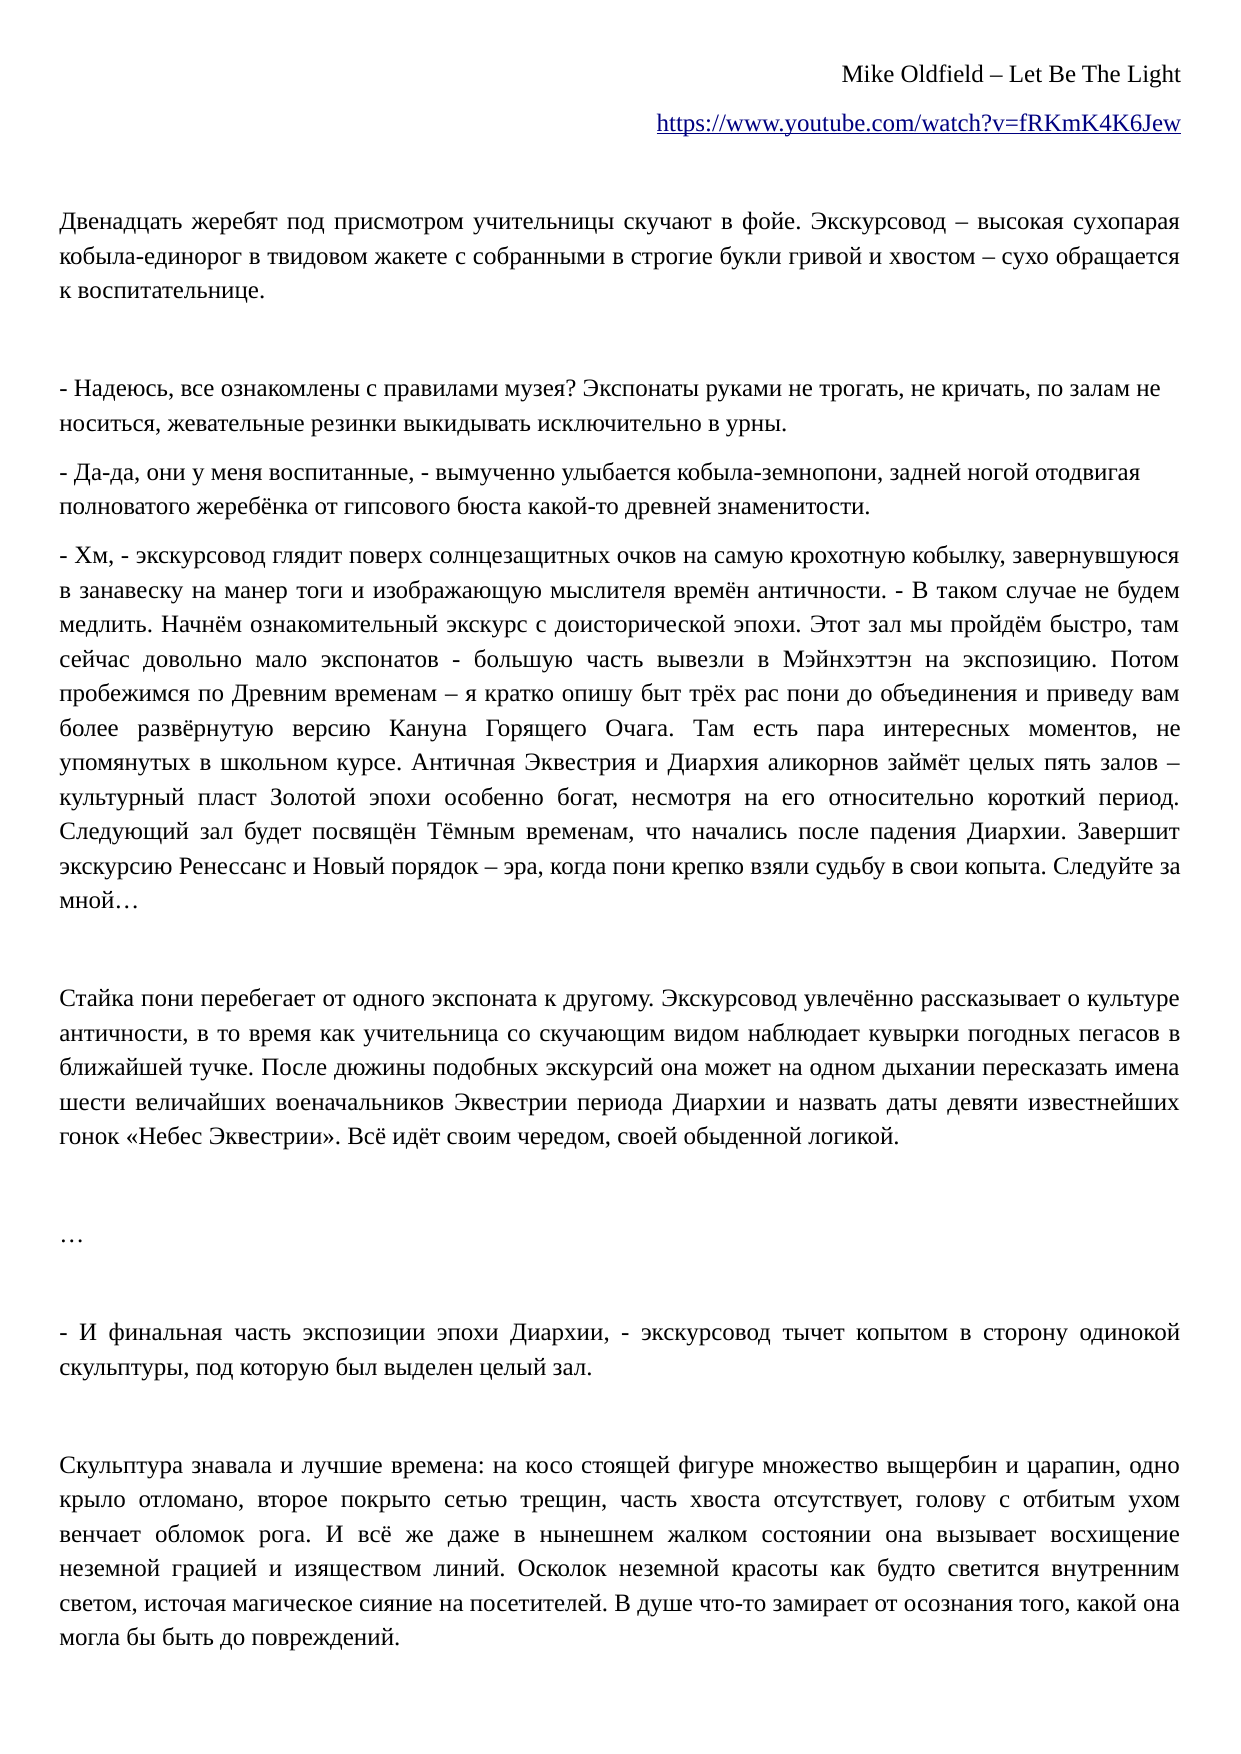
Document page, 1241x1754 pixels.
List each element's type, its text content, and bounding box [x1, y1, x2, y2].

text - Хм, - экскурсовод глядит поверх солнцезащитных очков на самую крохотную кобылку, завернувшуюся в занавеску на манер тоги и изображающую мыслителя времён античности. - В таком случае не будем медлить. Начнём ознакомительный экскурс с доисторической эпохи. Этот зал мы пройдём быстро, там сейчас довольно мало экспонатов - большую часть вывезли в Мэйнхэттэн на экспозицию. Потом пробежимся по Древним временам – я кратко опишу быт трёх рас пони до объединения и приведу вам более развёрнутую версию Кануна Горящего Очага. Там есть пара интересных моментов, не упомянутых в школьном курсе. Античная Эквестрия и Диархия аликорнов займёт целых пять залов – культурный пласт Золотой эпохи особенно богат, несмотря на его относительно короткий период. Следующий зал будет посвящён Тёмным временам, что начались после падения Диархии. Завершит экскурсию Ренессанс и Новый порядок – эра, когда пони крепко взяли судьбу в свои копыта. Следуйте за мной… [59, 540, 1181, 914]
text - И финальная часть экспозиции эпохи Диархии, - экскурсовод тычет копытом в сторону одинокой скульптуры, под которую был выделен целый зал. [59, 1317, 1181, 1381]
text Mike Oldfield – Let Be The Light [59, 59, 1181, 88]
text - Да-да, они у меня воспитанные, - вымученно улыбается кобыла-земнопони, задней ногой отодвигая полноватого жеребёнка от гипсового бюста какой-то древней знаменитости. [59, 457, 1181, 520]
text - Надеюсь, все ознакомлены с правилами музея? Экспонаты руками не трогать, не кричать, по залам не носиться, жевательные резинки выкидывать исключительно в урны. [59, 373, 1181, 437]
text Стайка пони перебегает от одного экспоната к другому. Экскурсовод увлечённо рассказывает о культуре античности, в то время как учительница со скучающим видом наблюдает кувырки погодных пегасов в ближайшей тучке. После дюжины подобных экскурсий она может на одном дыхании пересказать имена шести величайших военачальников Эквестрии периода Диархии и назвать даты девяти известнейших гонок «Небес Эквестрии». Всё идёт своим чередом, своей обыденной логикой. [59, 983, 1181, 1150]
text Двенадцать жеребят под присмотром учительницы скучают в фойе. Экскурсовод – высокая сухопарая кобыла-единорог в твидовом жакете c собранными в строгие букли гривой и хвостом – сухо обращается к воспитательнице. [59, 206, 1181, 304]
text https://www.youtube.com/watch?v=fRKmK4K6Jew [59, 108, 1181, 137]
text … [59, 1219, 1181, 1248]
text Скульптура знавала и лучшие времена: на косо стоящей фигуре множество выщербин и царапин, одно крыло отломано, второе покрыто сетью трещин, часть хвоста отсутствует, голову с отбитым ухом венчает обломок рога. И всё же даже в нынешнем жалком состоянии она вызывает восхищение неземной грацией и изяществом линий. Осколок неземной красоты как будто светится внутренним светом, источая магическое сияние на посетителей. В душе что-то замирает от осознания того, какой она могла бы быть до повреждений. [59, 1450, 1181, 1651]
